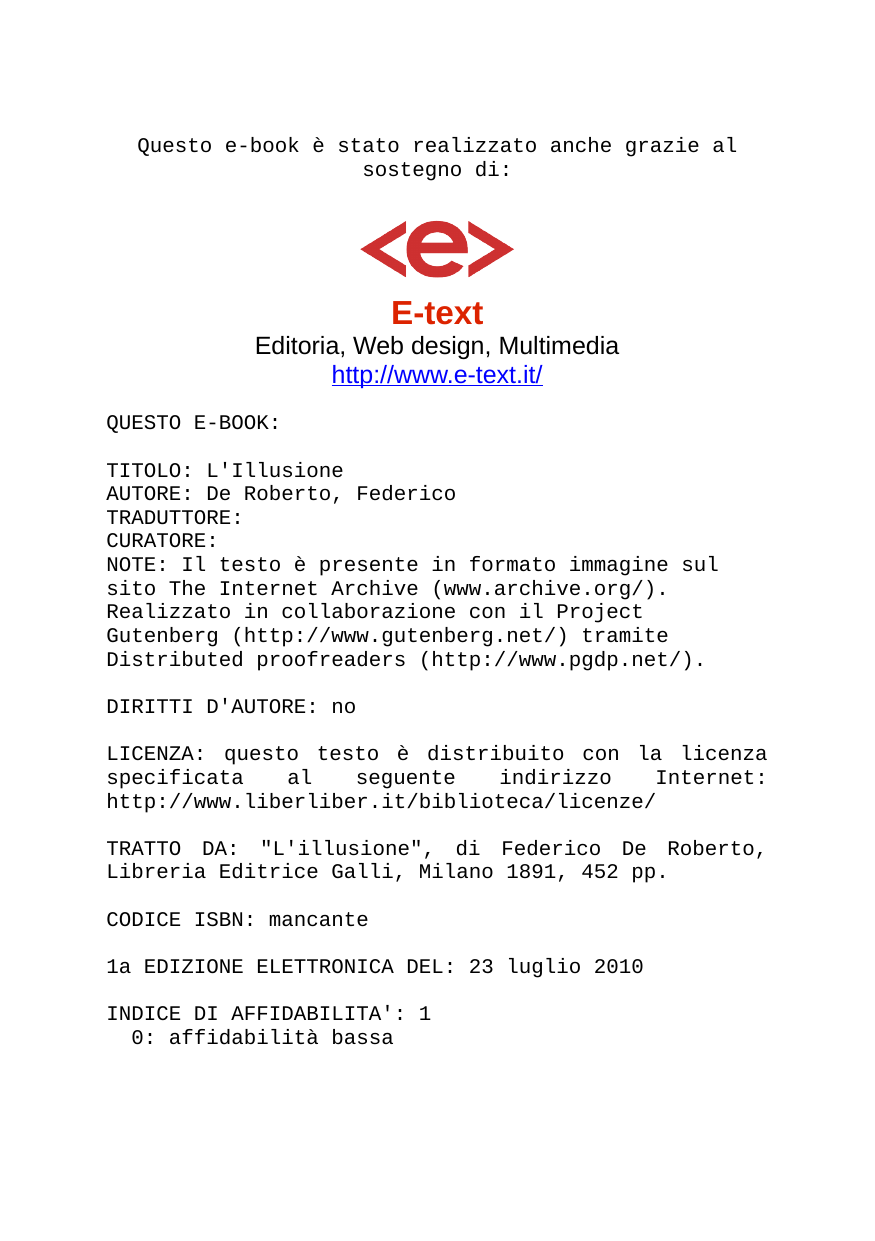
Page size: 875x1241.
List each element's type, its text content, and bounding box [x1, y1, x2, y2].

text CODICE ISBN: mancante [106, 909, 768, 932]
text Questo e-book è stato realizzato anche grazie al sostegno di: [106, 135, 768, 182]
text E-text [106, 293, 768, 331]
picture [360, 220, 515, 278]
text QUESTO E-BOOK: [106, 412, 768, 436]
text http://www.e-text.it/ [106, 360, 768, 389]
text TRADUTTORE: [106, 507, 768, 531]
text CURATORE: [106, 531, 768, 554]
text DIRITTI D'AUTORE: no [106, 696, 768, 720]
text Realizzato in collaborazione con il Project Gutenberg (http://www.gutenberg.net/) tramite Distributed proofreaders (http://www.pgdp.net/). [106, 601, 768, 672]
text LICENZA: questo testo è distribuito con la licenza specificata al seguente indirizzo Internet: http://www.liberliber.it/biblioteca/licenze/ [106, 743, 768, 814]
text TRATTO DA: "L'illusione", di Federico De Roberto, Libreria Editrice Galli, Milano 1891, 452 pp. [106, 838, 768, 885]
text 0: affidabilità bassa [106, 1027, 768, 1051]
text 1a EDIZIONE ELETTRONICA DEL: 23 luglio 2010 [106, 956, 768, 980]
text Editoria, Web design, Multimedia [106, 331, 768, 360]
text INDICE DI AFFIDABILITA': 1 [106, 1003, 768, 1027]
text NOTE: Il testo è presente in formato immagine sul sito The Internet Archive (www.archive.org/). [106, 554, 768, 601]
text AUTORE: De Roberto, Federico [106, 483, 768, 507]
text TITOLO: L'Illusione [106, 459, 768, 483]
